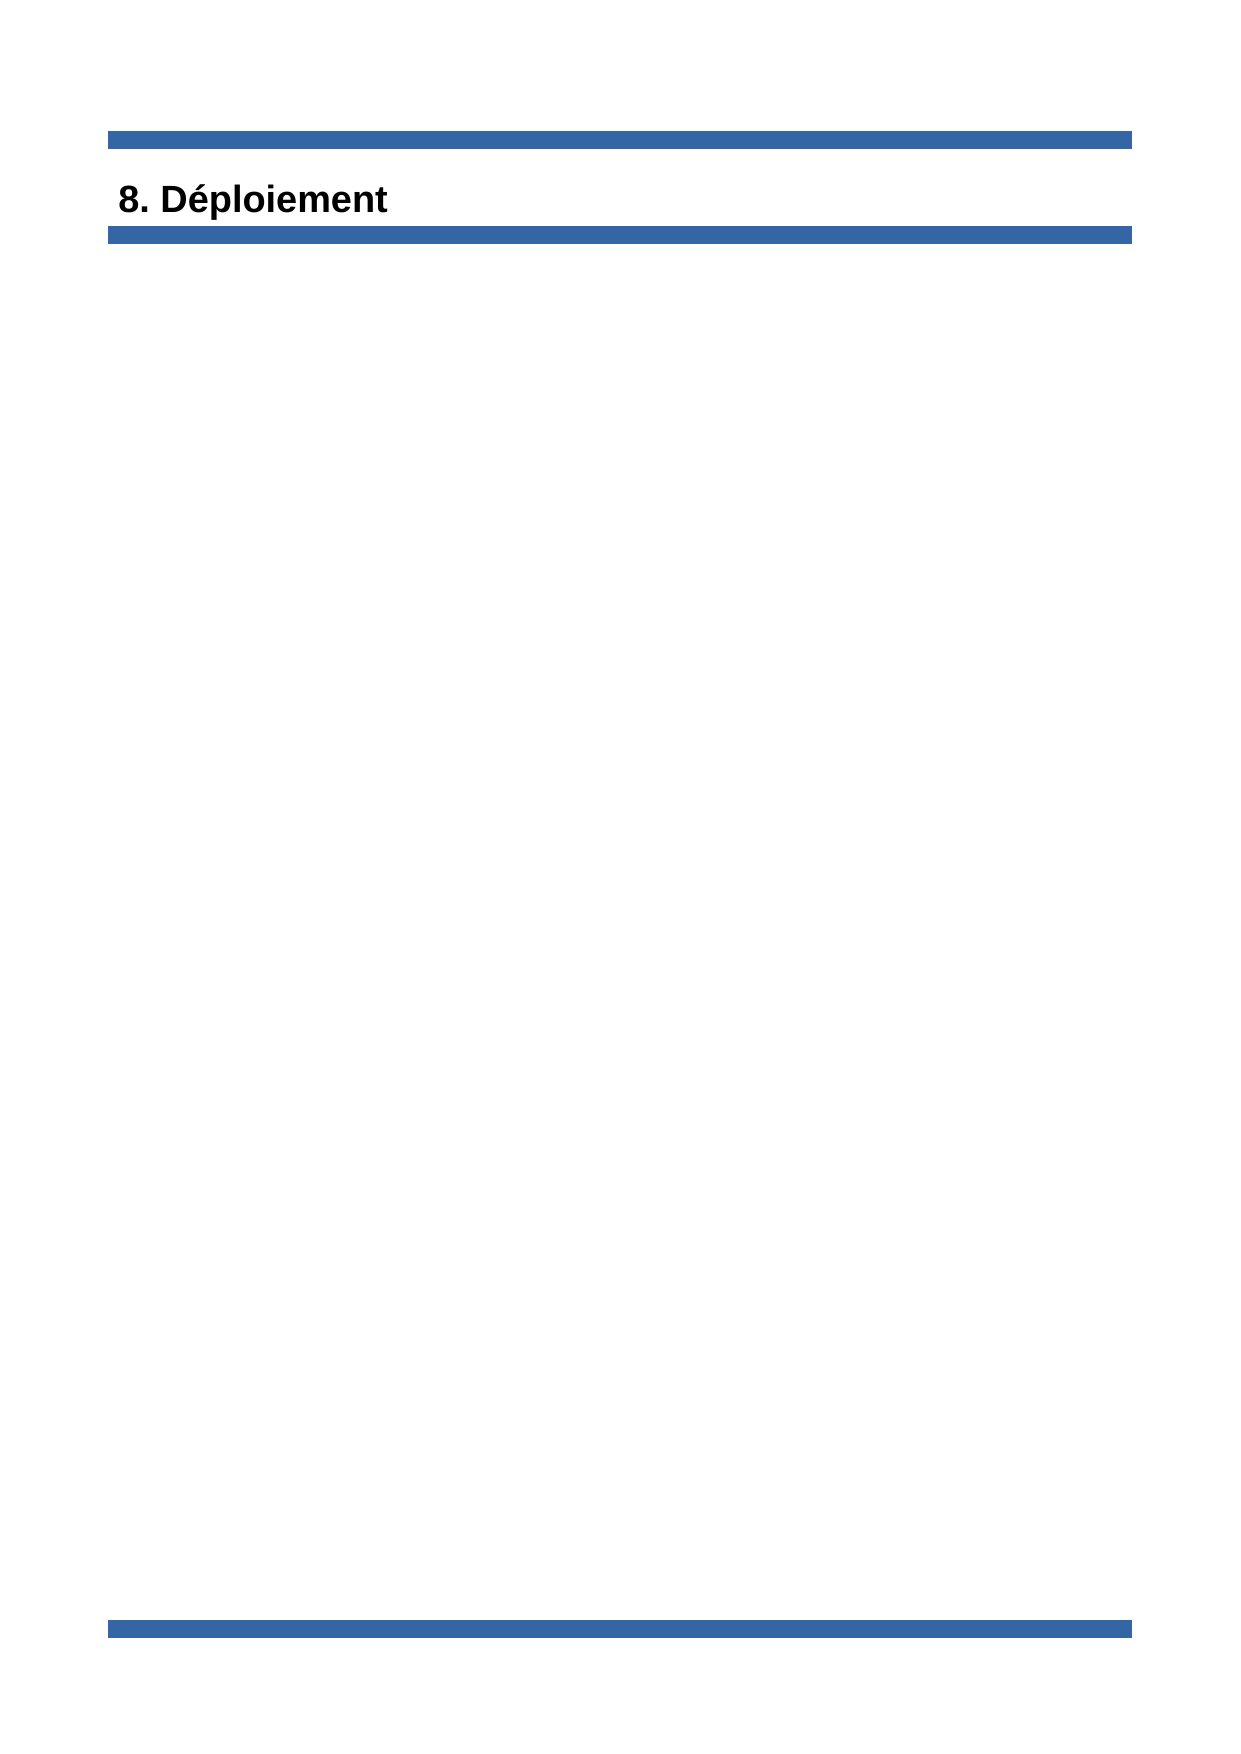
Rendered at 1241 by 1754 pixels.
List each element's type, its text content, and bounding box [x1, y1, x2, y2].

subtitle 8. Déploiement [118, 176, 1122, 220]
